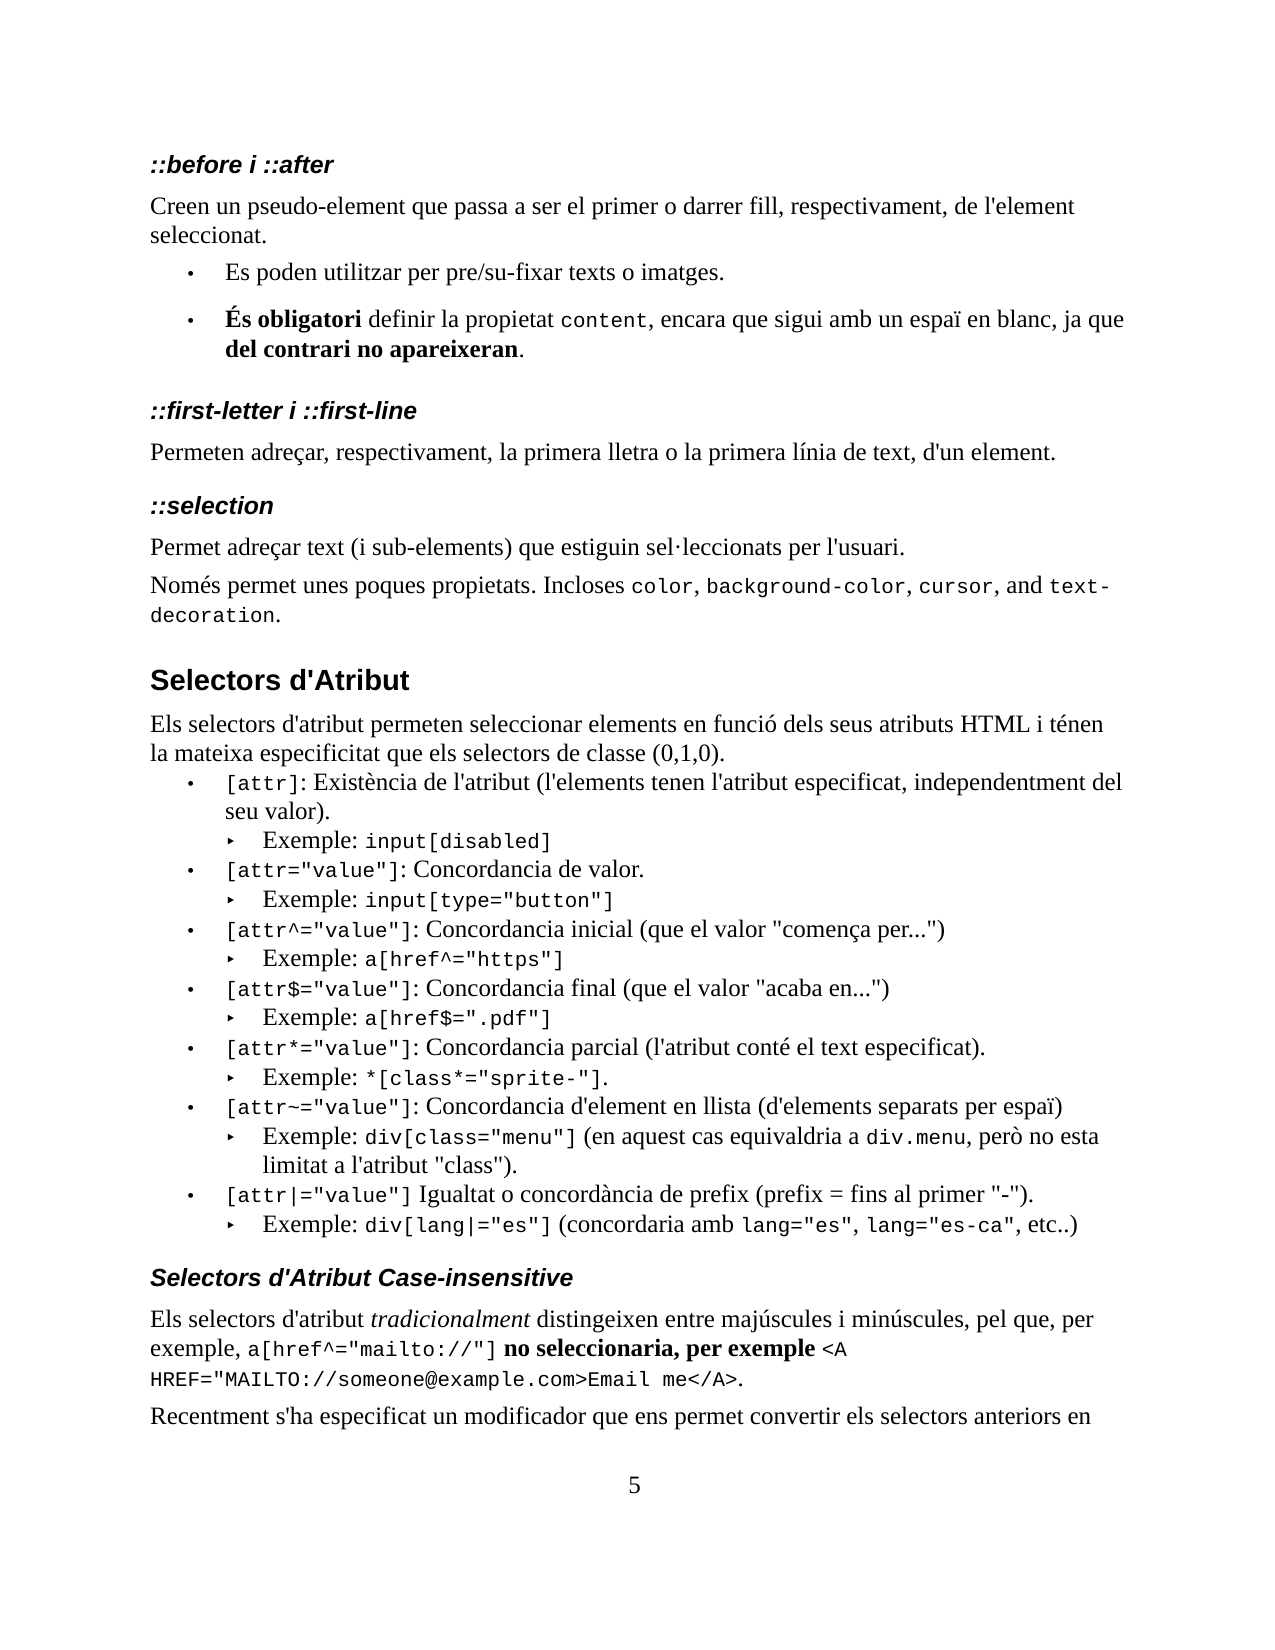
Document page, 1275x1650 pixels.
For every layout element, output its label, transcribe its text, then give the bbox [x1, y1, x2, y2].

list Exemple: *[class*="sprite-"]. [225, 1062, 1125, 1091]
list [attr="value"]: Concordancia de valor. [187, 854, 1125, 884]
list [attr|="value"] Igualtat o concordància de prefix (prefix = fins al primer "-"). [187, 1179, 1125, 1209]
text Només permet unes poques propietats. Incloses color, background-color, cursor, and text-decoration. [150, 570, 1125, 629]
subtitle ::first-letter i ::first-line [150, 396, 1125, 425]
list És obligatori definir la propietat content, encara que sigui amb un espaï en blanc, ja que del contrari no apareixeran. [187, 304, 1125, 362]
text Permet adreçar text (i sub-elements) que estiguin sel·leccionats per l'usuari. [150, 532, 1125, 561]
list Exemple: a[href^="https"] [225, 943, 1125, 973]
text Creen un pseudo-element que passa a ser el primer o darrer fill, respectivament, de l'element seleccionat. [150, 191, 1125, 248]
list [attr~="value"]: Concordancia d'element en llista (d'elements separats per espaï) [187, 1091, 1125, 1121]
subtitle Selectors d'Atribut Case-insensitive [150, 1263, 1125, 1292]
list [attr^="value"]: Concordancia inicial (que el valor "comença per...") [187, 914, 1125, 943]
subtitle Selectors d'Atribut [150, 663, 1125, 697]
subtitle ::selection [150, 491, 1125, 520]
text Recentment s'ha especificat un modificador que ens permet convertir els selectors anteriors en [150, 1401, 1125, 1430]
list Es poden utilitzar per pre/su-fixar texts o imatges. [187, 257, 1125, 286]
list Exemple: div[class="menu"] (en aquest cas equivaldria a div.menu, però no esta limitat a l'atribut "class"). [225, 1121, 1125, 1179]
list Exemple: div[lang|="es"] (concordaria amb lang="es", lang="es-ca", etc..) [225, 1209, 1125, 1238]
list [attr]: Existència de l'atribut (l'elements tenen l'atribut especificat, independentment del seu valor). [187, 767, 1125, 825]
text Els selectors d'atribut permeten seleccionar elements en funció dels seus atributs HTML i ténen la mateixa especificitat que els selectors de classe (0,1,0). [150, 709, 1125, 767]
list Exemple: input[type="button"] [225, 884, 1125, 914]
list Exemple: input[disabled] [225, 825, 1125, 854]
text Els selectors d'atribut tradicionalment distingeixen entre majúscules i minúscules, pel que, per exemple, a[href^="mailto://"] no seleccionaria, per exemple <A HREF="MAILTO://someone@example.com>Email me</A>. [150, 1304, 1125, 1392]
list [attr*="value"]: Concordancia parcial (l'atribut conté el text especificat). [187, 1032, 1125, 1062]
text Permeten adreçar, respectivament, la primera lletra o la primera línia de text, d'un element. [150, 437, 1125, 466]
subtitle ::before i ::after [150, 150, 1125, 178]
list [attr$="value"]: Concordancia final (que el valor "acaba en...") [187, 973, 1125, 1002]
list Exemple: a[href$=".pdf"] [225, 1002, 1125, 1032]
